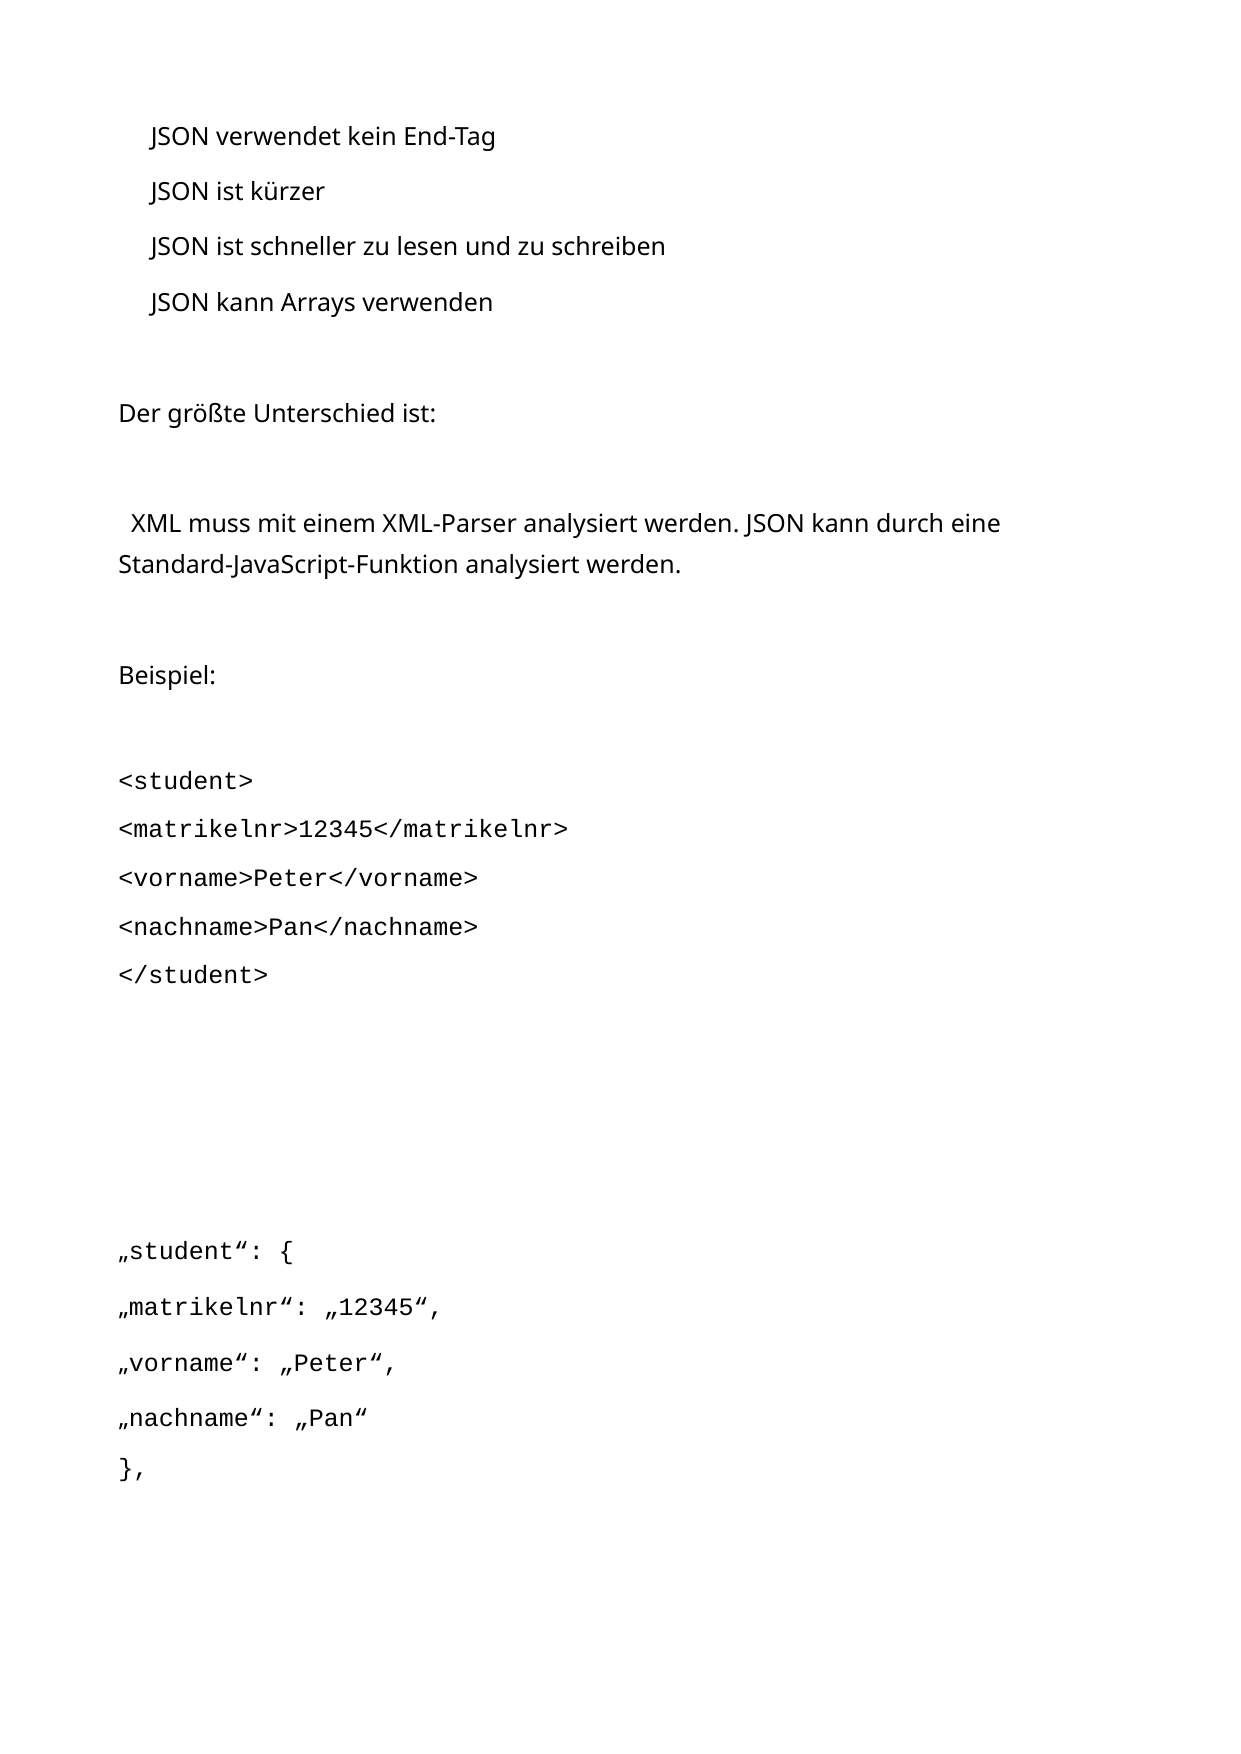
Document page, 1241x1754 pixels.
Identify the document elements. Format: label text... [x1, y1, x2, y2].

text <vorname>Peter</vorname> [118, 866, 1122, 894]
text <student> [118, 768, 1122, 797]
text XML muss mit einem XML-Parser analysiert werden. JSON kann durch eine Standard-JavaScript-Funktion analysiert werden. [118, 506, 1122, 581]
text Beispiel: [118, 658, 1122, 692]
text <matrikelnr>12345</matrikelnr> [118, 817, 1122, 845]
text „matrikelnr“: „12345“, [118, 1288, 1122, 1323]
text JSON ist kürzer [118, 173, 1122, 208]
text </student> [118, 963, 1122, 991]
text JSON verwendet kein End-Tag [118, 118, 1122, 152]
text JSON kann Arrays verwenden [118, 284, 1122, 318]
text }, [118, 1455, 1122, 1484]
text <nachname>Pan</nachname> [118, 914, 1122, 942]
text „nachname“: „Pan“ [118, 1400, 1122, 1434]
text „student“: { [118, 1233, 1122, 1267]
text „vorname“: „Peter“, [118, 1344, 1122, 1378]
text Der größte Unterschied ist: [118, 395, 1122, 429]
text JSON ist schneller zu lesen und zu schreiben [118, 229, 1122, 263]
